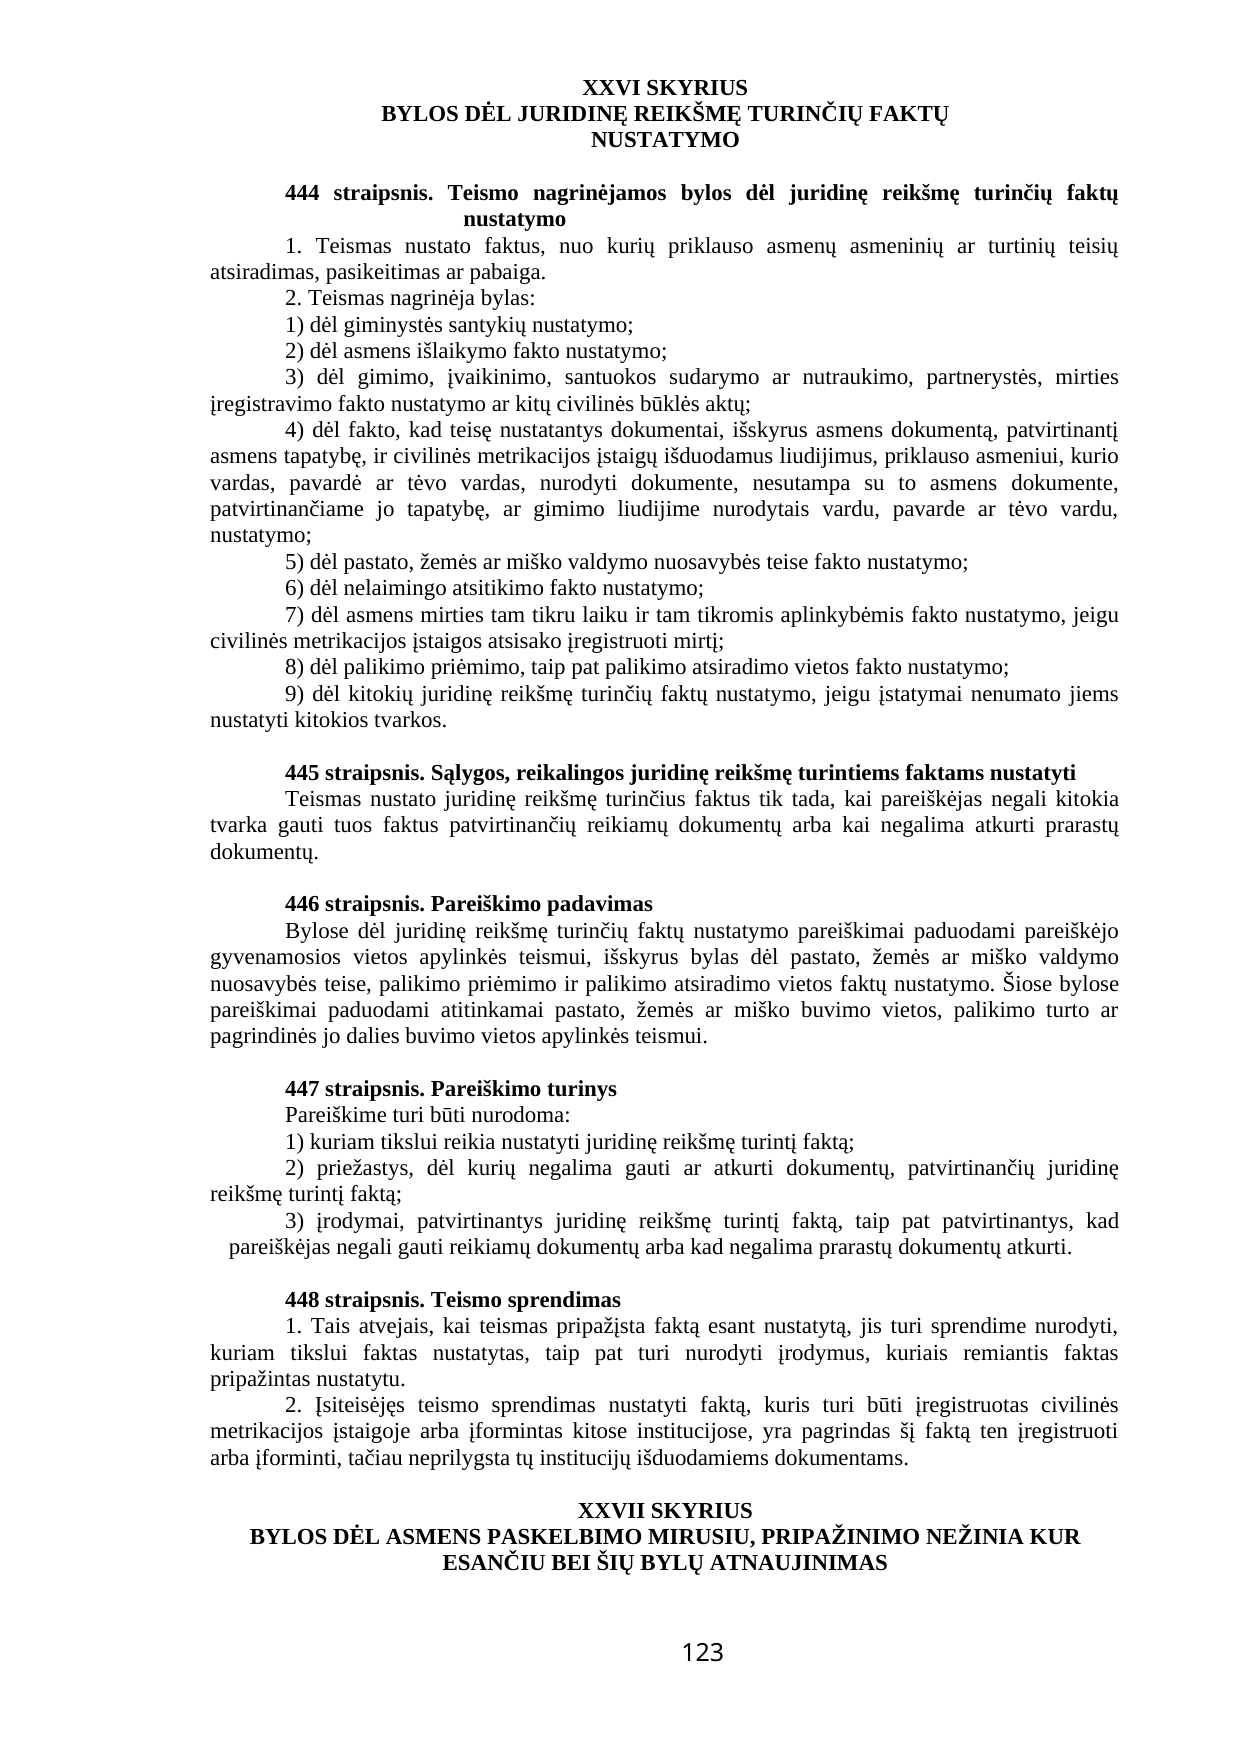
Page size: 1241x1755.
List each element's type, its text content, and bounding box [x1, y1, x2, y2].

text 2. Teismas nagrinėja bylas: [210, 284, 1120, 311]
text 1. Teismas nustato faktus, nuo kurių priklauso asmenų asmeninių ar turtinių teisių atsiradimas, pasikeitimas ar pabaiga. [210, 232, 1120, 284]
subtitle XXVI skyrius [210, 73, 1120, 100]
text 2. Įsiteisėjęs teismo sprendimas nustatyti faktą, kuris turi būti įregistruotas civilinės metrikacijos įstaigoje arba įformintas kitose institucijose, yra pagrindas šį faktą ten įregistruoti arba įforminti, tačiau neprilygsta tų institucijų išduodamiems dokumentams. [210, 1391, 1120, 1470]
text 2) dėl asmens išlaikymo fakto nustatymo; [210, 337, 1120, 363]
subtitle nustatymO [210, 126, 1120, 153]
text Teismas nustato juridinę reikšmę turinčius faktus tik tada, kai pareiškėjas negali kitokia tvarka gauti tuos faktus patvirtinančių reikiamų dokumentų arba kai negalima atkurti prarastų dokumentų. [210, 785, 1120, 864]
text 8) dėl palikimo priėmimo, taip pat palikimo atsiradimo vietos fakto nustatymo; [210, 653, 1120, 680]
text 3) įrodymai, patvirtinantys juridinę reikšmę turintį faktą, taip pat patvirtinantys, kad pareiškėjas negali gauti reikiamų dokumentų arba kad negalima prarastų dokumentų atkurti. [229, 1207, 1120, 1259]
text Pareiškime turi būti nurodoma: [210, 1101, 1120, 1128]
text 445 straipsnis. Sąlygos, reikalingos juridinę reikšmę turintiems faktams nustatyti [285, 759, 1120, 785]
text 1. Tais atvejais, kai teismas pripažįsta faktą esant nustatytą, jis turi sprendime nurodyti, kuriam tikslui faktas nustatytas, taip pat turi nurodyti įrodymus, kuriais remiantis faktas pripažintas nustatytu. [210, 1312, 1120, 1391]
text 1) dėl giminystės santykių nustatymo; [210, 311, 1120, 337]
text 2) priežastys, dėl kurių negalima gauti ar atkurti dokumentų, patvirtinančių juridinę reikšmę turintį faktą; [210, 1154, 1120, 1207]
text 1) kuriam tikslui reikia nustatyti juridinę reikšmę turintį faktą; [210, 1128, 1120, 1154]
text Bylose dėl juridinę reikšmę turinčių faktų nustatymo pareiškimai paduodami pareiškėjo gyvenamosios vietos apylinkės teismui, išskyrus bylas dėl pastato, žemės ar miško valdymo nuosavybės teise, palikimo priėmimo ir palikimo atsiradimo vietos faktų nustatymo. Šiose bylose pareiškimai paduodami atitinkamai pastato, žemės ar miško buvimo vietos, palikimo turto ar pagrindinės jo dalies buvimo vietos apylinkės teismui. [210, 917, 1120, 1049]
subtitle BYLOS DĖL ASMENS PASKELBIMO MIRUSIU, PRIPAŽINIMO NEŽINIA KUR ESANČIU BEI ŠIŲ BYLŲ ATNAUJINIMAS [210, 1523, 1120, 1576]
text 6) dėl nelaimingo atsitikimo fakto nustatymo; [210, 574, 1120, 601]
subtitle XXVII skyrius [210, 1497, 1120, 1523]
text 448 straipsnis. Teismo sprendimas [210, 1286, 1120, 1312]
text 5) dėl pastato, žemės ar miško valdymo nuosavybės teise fakto nustatymo; [210, 548, 1120, 574]
text 3) dėl gimimo, įvaikinimo, santuokos sudarymo ar nutraukimo, partnerystės, mirties įregistravimo fakto nustatymo ar kitų civilinės būklės aktų; [210, 363, 1120, 416]
text 447 straipsnis. Pareiškimo turinys [210, 1075, 1120, 1101]
text 446 straipsnis. Pareiškimo padavimas [210, 891, 1120, 917]
text 4) dėl fakto, kad teisę nustatantys dokumentai, išskyrus asmens dokumentą, patvirtinantį asmens tapatybę, ir civilinės metrikacijos įstaigų išduodamus liudijimus, priklauso asmeniui, kurio vardas, pavardė ar tėvo vardas, nurodyti dokumente, nesutampa su to asmens dokumente, patvirtinančiame jo tapatybę, ar gimimo liudijime nurodytais vardu, pavarde ar tėvo vardu, nustatymo; [210, 416, 1120, 548]
text 9) dėl kitokių juridinę reikšmę turinčių faktų nustatymo, jeigu įstatymai nenumato jiems nustatyti kitokios tvarkos. [210, 680, 1120, 732]
subtitle BYLOS DĖL juridinę reikšmę turinčių faktų [210, 100, 1120, 126]
text 7) dėl asmens mirties tam tikru laiku ir tam tikromis aplinkybėmis fakto nustatymo, jeigu civilinės metrikacijos įstaigos atsisako įregistruoti mirtį; [210, 601, 1120, 653]
text 444 straipsnis. Teismo nagrinėjamos bylos dėl juridinę reikšmę turinčių faktų nustatymo [285, 179, 1120, 232]
